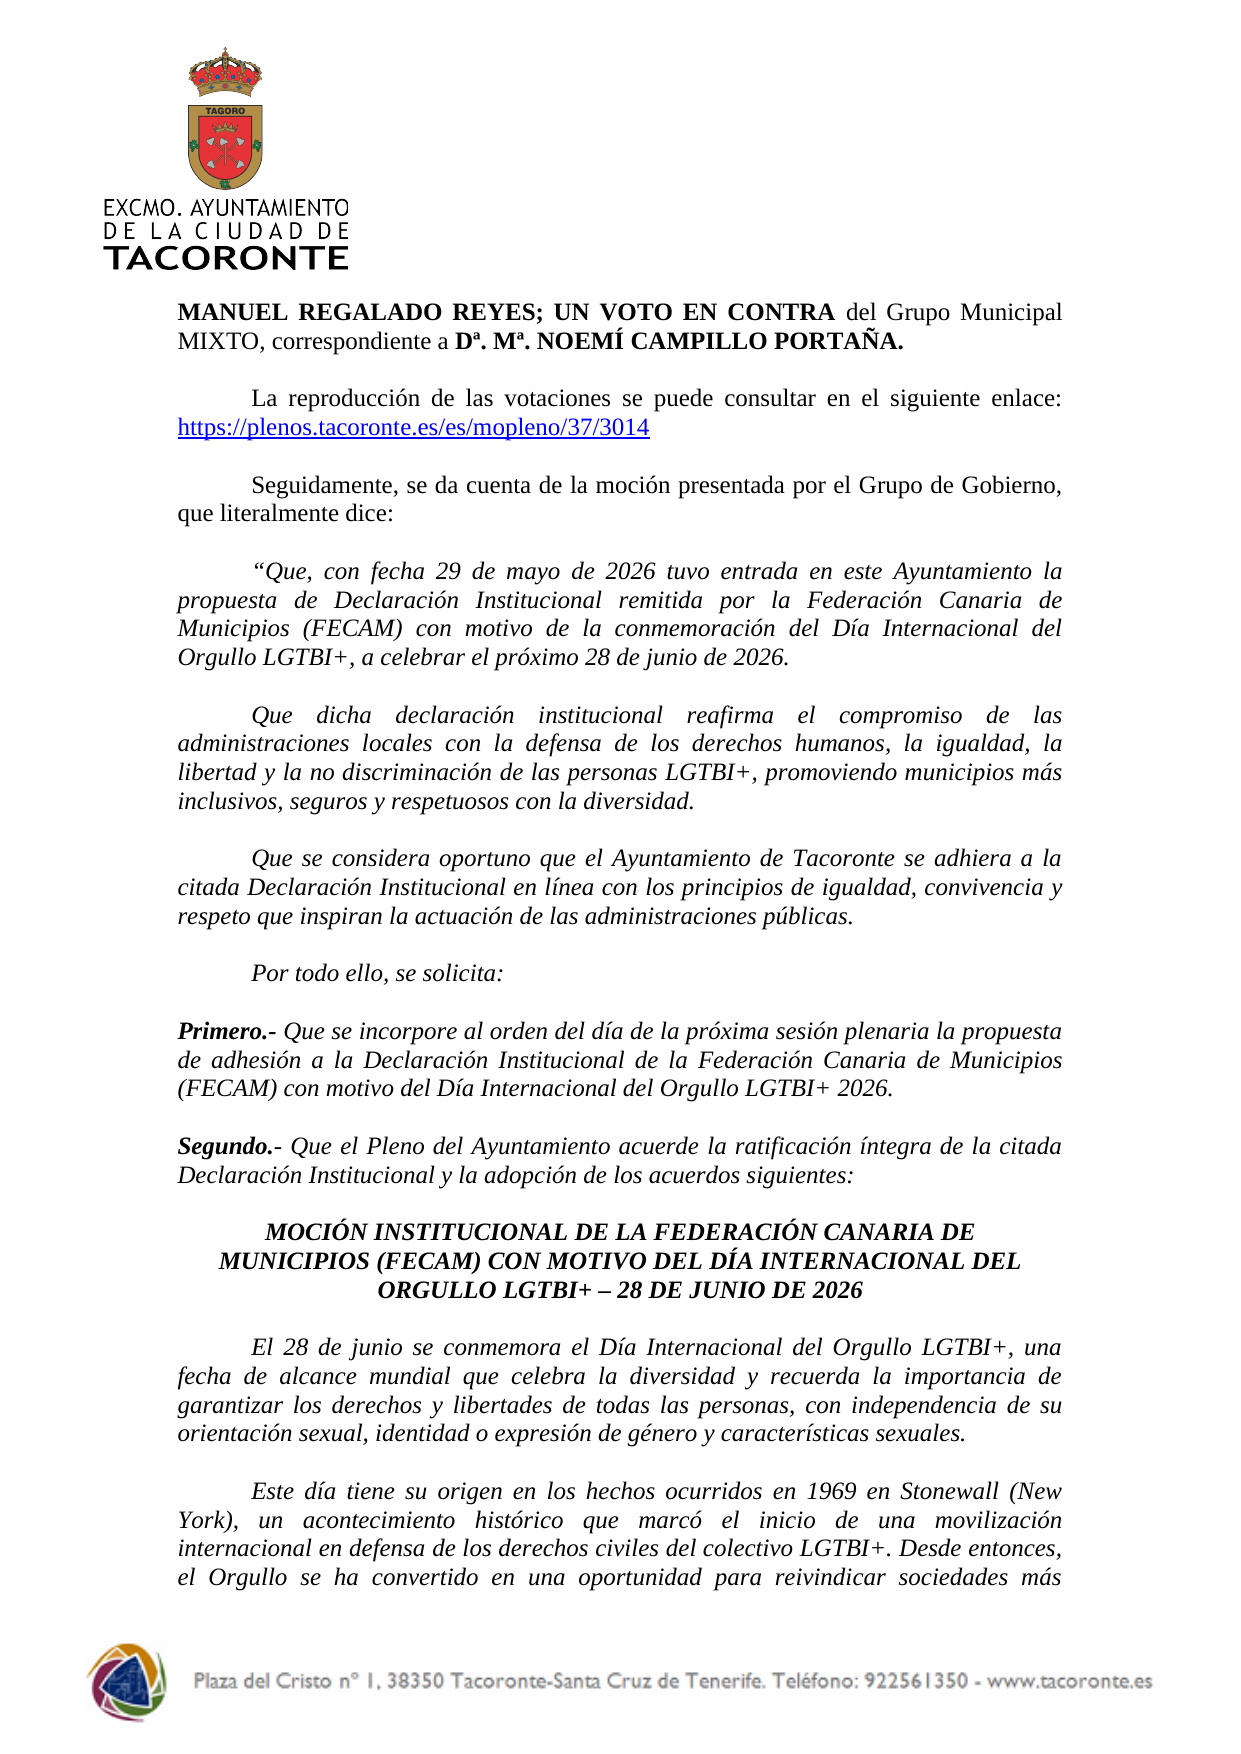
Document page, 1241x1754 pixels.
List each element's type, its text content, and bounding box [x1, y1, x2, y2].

text MANUEL REGALADO REYES; UN VOTO EN CONTRA del Grupo Municipal MIXTO, correspondiente a Dª. Mª. NOEMÍ CAMPILLO PORTAÑA. [177, 297, 1063, 355]
text Este día tiene su origen en los hechos ocurridos en 1969 en Stonewall (New York), un acontecimiento histórico que marcó el inicio de una movilización internacional en defensa de los derechos civiles del colectivo LGTBI+. Desde entonces, el Orgullo se ha convertido en una oportunidad para reivindicar sociedades más [177, 1476, 1063, 1591]
text MOCIÓN INSTITUCIONAL DE LA FEDERACIÓN CANARIA DE MUNICIPIOS (FECAM) CON MOTIVO DEL DÍA INTERNACIONAL DEL ORGULLO LGTBI+ – 28 DE JUNIO DE 2026 [207, 1217, 1034, 1303]
text Por todo ello, se solicita: [177, 958, 1063, 987]
text El 28 de junio se conmemora el Día Internacional del Orgullo LGTBI+, una fecha de alcance mundial que celebra la diversidad y recuerda la importancia de garantizar los derechos y libertades de todas las personas, con independencia de su orientación sexual, identidad o expresión de género y características sexuales. [177, 1332, 1063, 1447]
text Seguidamente, se da cuenta de la moción presentada por el Grupo de Gobierno, que literalmente dice: [177, 470, 1063, 527]
text Que dicha declaración institucional reafirma el compromiso de las administraciones locales con la defensa de los derechos humanos, la igualdad, la libertad y la no discriminación de las personas LGTBI+, promoviendo municipios más inclusivos, seguros y respetuosos con la diversidad. [177, 700, 1063, 815]
text Segundo.- Que el Pleno del Ayuntamiento acuerde la ratificación íntegra de la citada Declaración Institucional y la adopción de los acuerdos siguientes: [177, 1131, 1063, 1188]
picture [80, 1630, 1163, 1737]
text Primero.- Que se incorpore al orden del día de la próxima sesión plenaria la propuesta de adhesión a la Declaración Institucional de la Federación Canaria de Municipios (FECAM) con motivo del Día Internacional del Orgullo LGTBI+ 2026. [177, 1016, 1063, 1102]
text La reproducción de las votaciones se puede consultar en el siguiente enlace: https://plenos.tacoronte.es/es/mopleno/37/3014 [177, 383, 1063, 441]
text Que se considera oportuno que el Ayuntamiento de Tacoronte se adhiera a la citada Declaración Institucional en línea con los principios de igualdad, convivencia y respeto que inspiran la actuación de las administraciones públicas. [177, 843, 1063, 930]
text “Que, con fecha 29 de mayo de 2026 tuvo entrada en este Ayuntamiento la propuesta de Declaración Institucional remitida por la Federación Canaria de Municipios (FECAM) con motivo de la conmemoración del Día Internacional del Orgullo LGTBI+, a celebrar el próximo 28 de junio de 2026. [177, 556, 1063, 671]
picture [103, 47, 348, 270]
